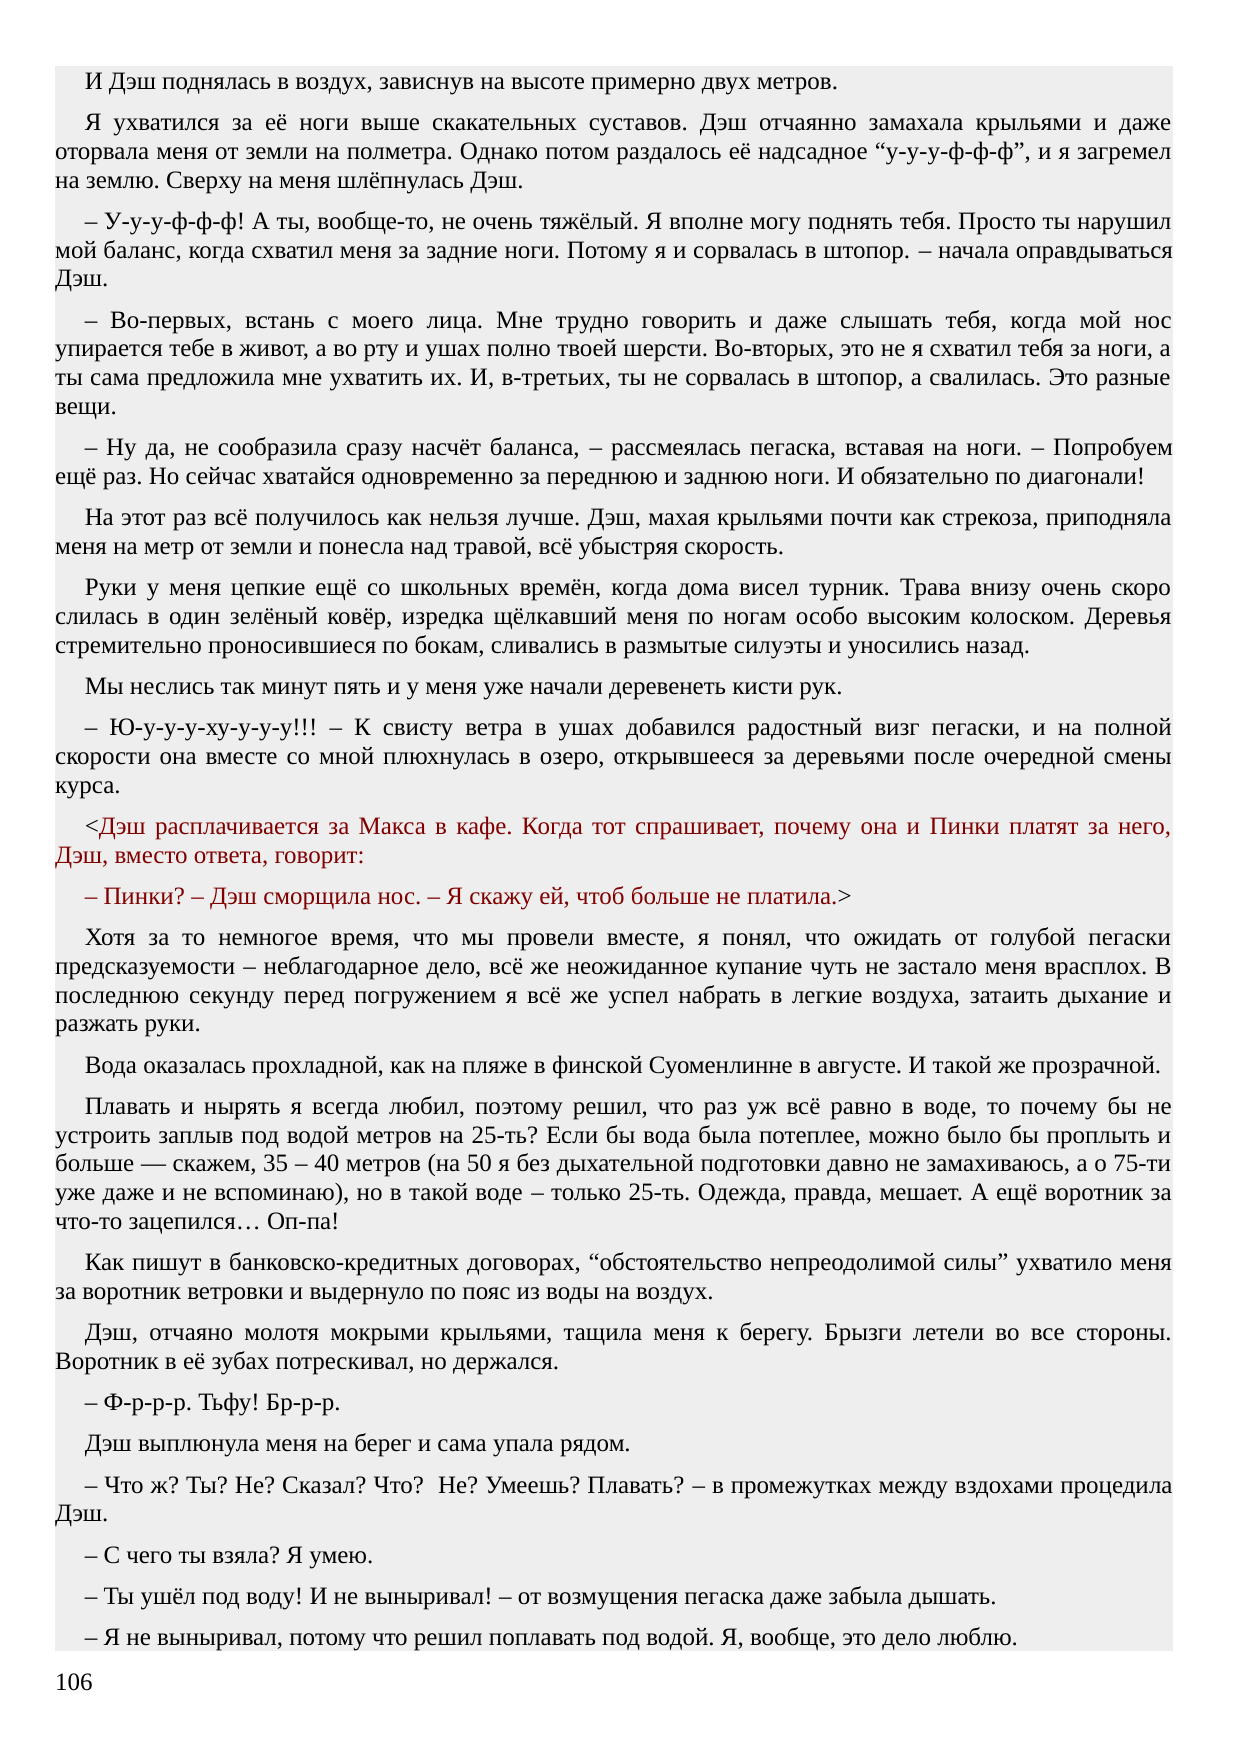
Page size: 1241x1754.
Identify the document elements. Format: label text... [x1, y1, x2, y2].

text И Дэш поднялась в воздух, зависнув на высоте примерно двух метров. [55, 66, 1173, 95]
text Мы неслись так минут пять и у меня уже начали деревенеть кисти рук. [55, 671, 1173, 700]
text – Ну да, не сообразила сразу насчёт баланса, – рассмеялась пегаска, вставая на ноги. – Попробуем ещё раз. Но сейчас хватайся одновременно за переднюю и заднюю ноги. И обязательно по диагонали! [55, 432, 1173, 490]
text – Ты ушёл под воду! И не выныривал! – от возмущения пегаска даже забыла дышать. [55, 1581, 1173, 1610]
text <Дэш расплачивается за Макса в кафе. Когда тот спрашивает, почему она и Пинки платят за него, Дэш, вместо ответа, говорит: [55, 811, 1173, 868]
text Руки у меня цепкие ещё со школьных времён, когда дома висел турник. Трава внизу очень скоро слилась в один зелёный ковёр, изредка щёлкавший меня по ногам особо высоким колоском. Деревья стремительно проносившиеся по бокам, сливались в размытые силуэты и уносились назад. [55, 572, 1173, 658]
text Я ухватился за её ноги выше скакательных суставов. Дэш отчаянно замахала крыльями и даже оторвала меня от земли на полметра. Однако потом раздалось её надсадное “у-у-у-ф-ф-ф”, и я загремел на землю. Сверху на меня шлёпнулась Дэш. [55, 107, 1173, 193]
text Хотя за то немногое время, что мы провели вместе, я понял, что ожидать от голубой пегаски предсказуемости – неблагодарное дело, всё же неожиданное купание чуть не застало меня врасплох. В последнюю секунду перед погружением я всё же успел набрать в легкие воздуха, затаить дыхание и разжать руки. [55, 922, 1173, 1037]
text Плавать и нырять я всегда любил, поэтому решил, что раз уж всё равно в воде, то почему бы не устроить заплыв под водой метров на 25-ть? Если бы вода была потеплее, можно было бы проплыть и больше — скажем, 35 – 40 метров (на 50 я без дыхательной подготовки давно не замахиваюсь, а о 75-ти уже даже и не вспоминаю), но в такой воде – только 25-ть. Одежда, правда, мешает. А ещё воротник за что-то зацепился… Оп-па! [55, 1091, 1173, 1235]
text – Что ж? Ты? Не? Сказал? Что? Не? Умеешь? Плавать? – в промежутках между вздохами процедила Дэш. [55, 1470, 1173, 1527]
text – Ф-р-р-р. Тьфу! Бр-р-р. [55, 1387, 1173, 1416]
text На этот раз всё получилось как нельзя лучше. Дэш, махая крыльями почти как стрекоза, приподняла меня на метр от земли и понесла над травой, всё убыстряя скорость. [55, 502, 1173, 560]
text – С чего ты взяла? Я умею. [55, 1540, 1173, 1568]
text Вода оказалась прохладной, как на пляже в финской Суоменлинне в августе. И такой же прозрачной. [55, 1050, 1173, 1078]
text – Я не выныривал, потому что решил поплавать под водой. Я, вообще, это дело люблю. [55, 1622, 1173, 1651]
text Дэш, отчаяно молотя мокрыми крыльями, тащила меня к берегу. Брызги летели во все стороны. Воротник в её зубах потрескивал, но держался. [55, 1317, 1173, 1375]
text – Ю-у-у-у-ху-у-у-у!!! – К свисту ветра в ушах добавился радостный визг пегаски, и на полной скорости она вместе со мной плюхнулась в озеро, открывшееся за деревьями после очередной смены курса. [55, 712, 1173, 798]
text – У-у-у-ф-ф-ф! А ты, вообще-то, не очень тяжёлый. Я вполне могу поднять тебя. Просто ты нарушил мой баланс, когда схватил меня за задние ноги. Потому я и сорвалась в штопор. – начала оправдываться Дэш. [55, 206, 1173, 292]
text Как пишут в банковско-кредитных договорах, “обстоятельство непреодолимой силы” ухватило меня за воротник ветровки и выдернуло по пояс из воды на воздух. [55, 1247, 1173, 1305]
text Дэш выплюнула меня на берег и сама упала рядом. [55, 1428, 1173, 1457]
text – Пинки? – Дэш сморщила нос. – Я скажу ей, чтоб больше не платила.> [55, 881, 1173, 910]
text – Во-первых, встань с моего лица. Мне трудно говорить и даже слышать тебя, когда мой нос упирается тебе в живот, а во рту и ушах полно твоей шерсти. Во-вторых, это не я схватил тебя за ноги, а ты сама предложила мне ухватить их. И, в-третьих, ты не сорвалась в штопор, а свалилась. Это разные вещи. [55, 305, 1173, 420]
